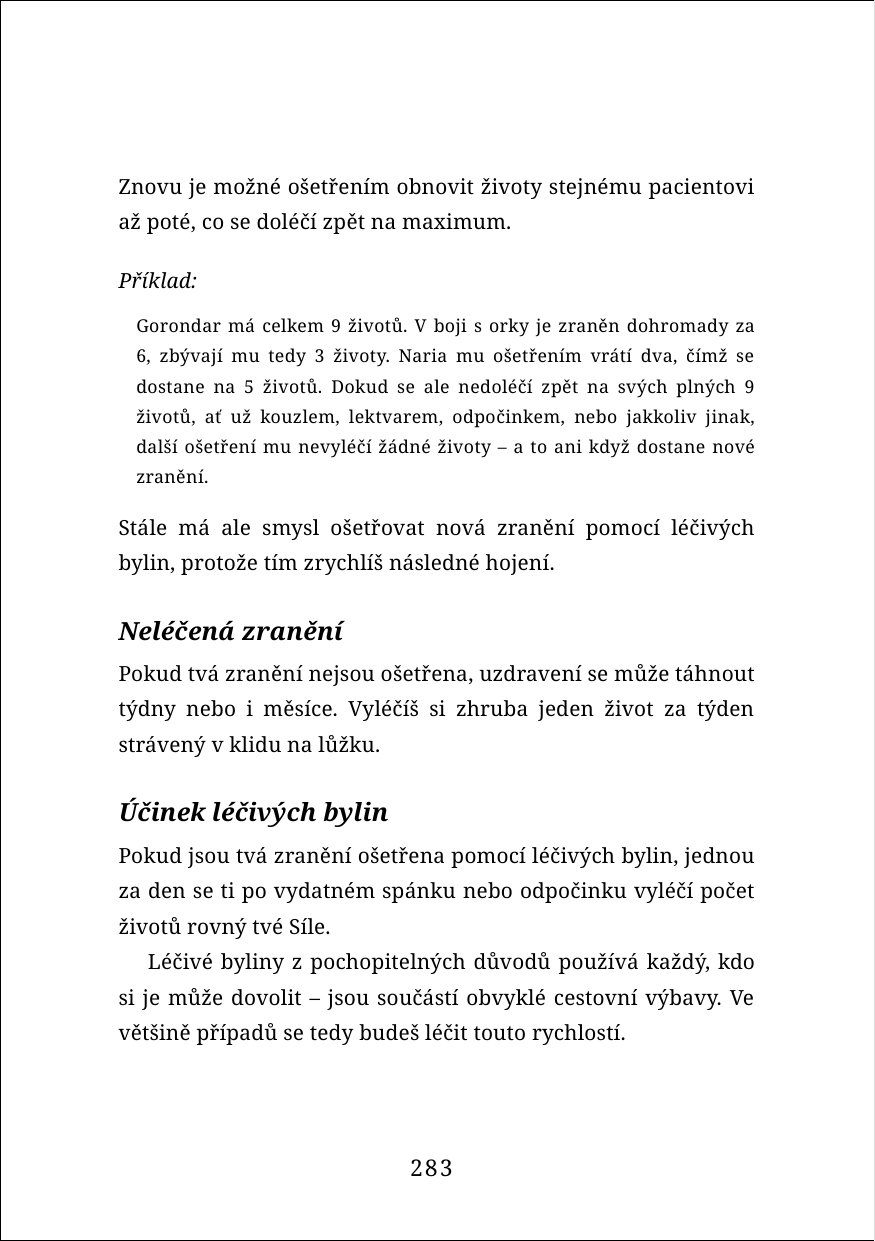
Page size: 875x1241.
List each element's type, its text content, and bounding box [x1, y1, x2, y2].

subtitle Účinek léčivých bylin [118, 795, 756, 829]
text Znovu je možné ošetřením obnovit životy stejnému pacientovi až poté, co se doléčí zpět na maximum. [118, 172, 756, 236]
text Pokud jsou tvá zranění ošetřena pomocí léčivých bylin, jednou za den se ti po vydatném spánku nebo odpočinku vyléčí počet životů rovný tvé Síle. Léčivé byliny z pochopitelných důvodů používá každý, kdo si je může dovolit – jsou součástí obvyklé cestovní výbavy. Ve většině případů se tedy budeš léčit touto rychlostí. [118, 841, 756, 1047]
text Stále má ale smysl ošetřovat nová zranění pomocí léčivých bylin, protože tím zrychlíš následné hojení. [118, 513, 756, 577]
subtitle Neléčená zranění [118, 613, 756, 647]
text Pokud tvá zranění nejsou ošetřena, uzdravení se může táhnout týdny nebo i měsíce. Vyléčíš si zhruba jeden život za týden strávený v klidu na lůžku. [118, 659, 756, 758]
text Gorondar má celkem 9 životů. V boji s orky je zraněn dohromady za 6, zbývají mu tedy 3 životy. Naria mu ošetřením vrátí dva, čímž se dostane na 5 životů. Dokud se ale nedoléčí zpět na svých plných 9 životů, ať už kouzlem, lektvarem, odpočinkem, nebo jakkoliv jinak, další ošetření mu nevyléčí žádné životy – a to ani když dostane nové zranění. [136, 314, 756, 489]
text Příklad: [118, 266, 756, 295]
